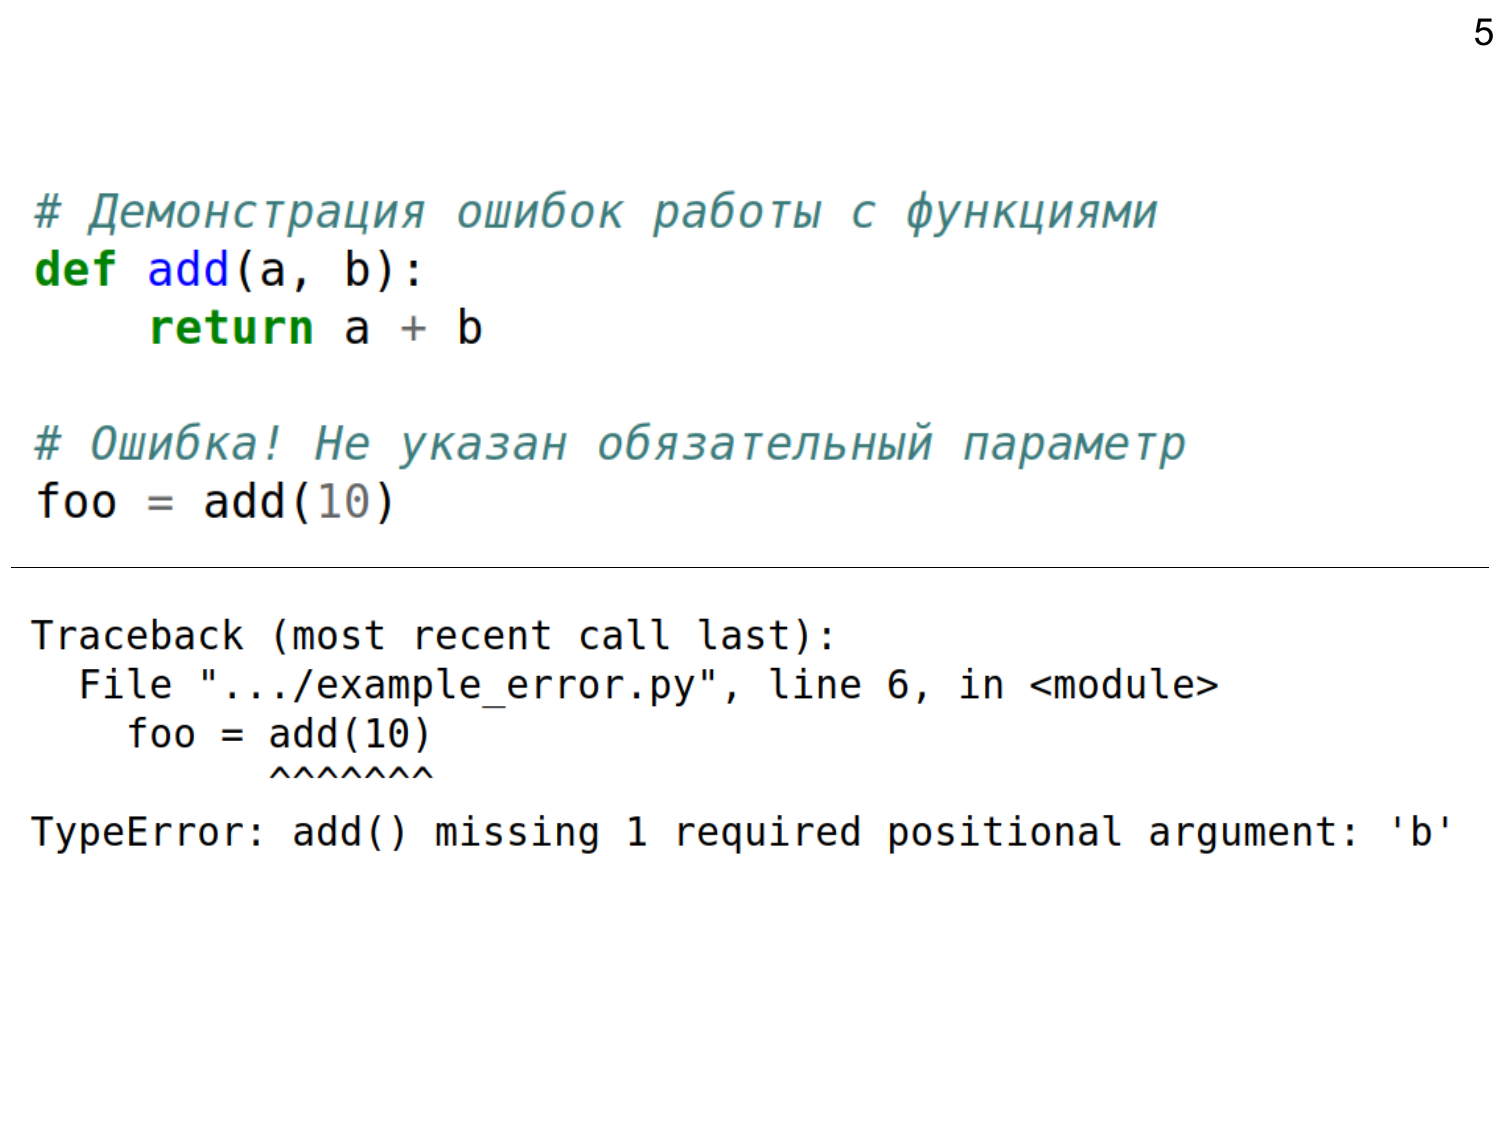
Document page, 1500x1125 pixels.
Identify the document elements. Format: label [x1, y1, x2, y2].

picture [17, 599, 1465, 871]
picture [23, 181, 1206, 529]
